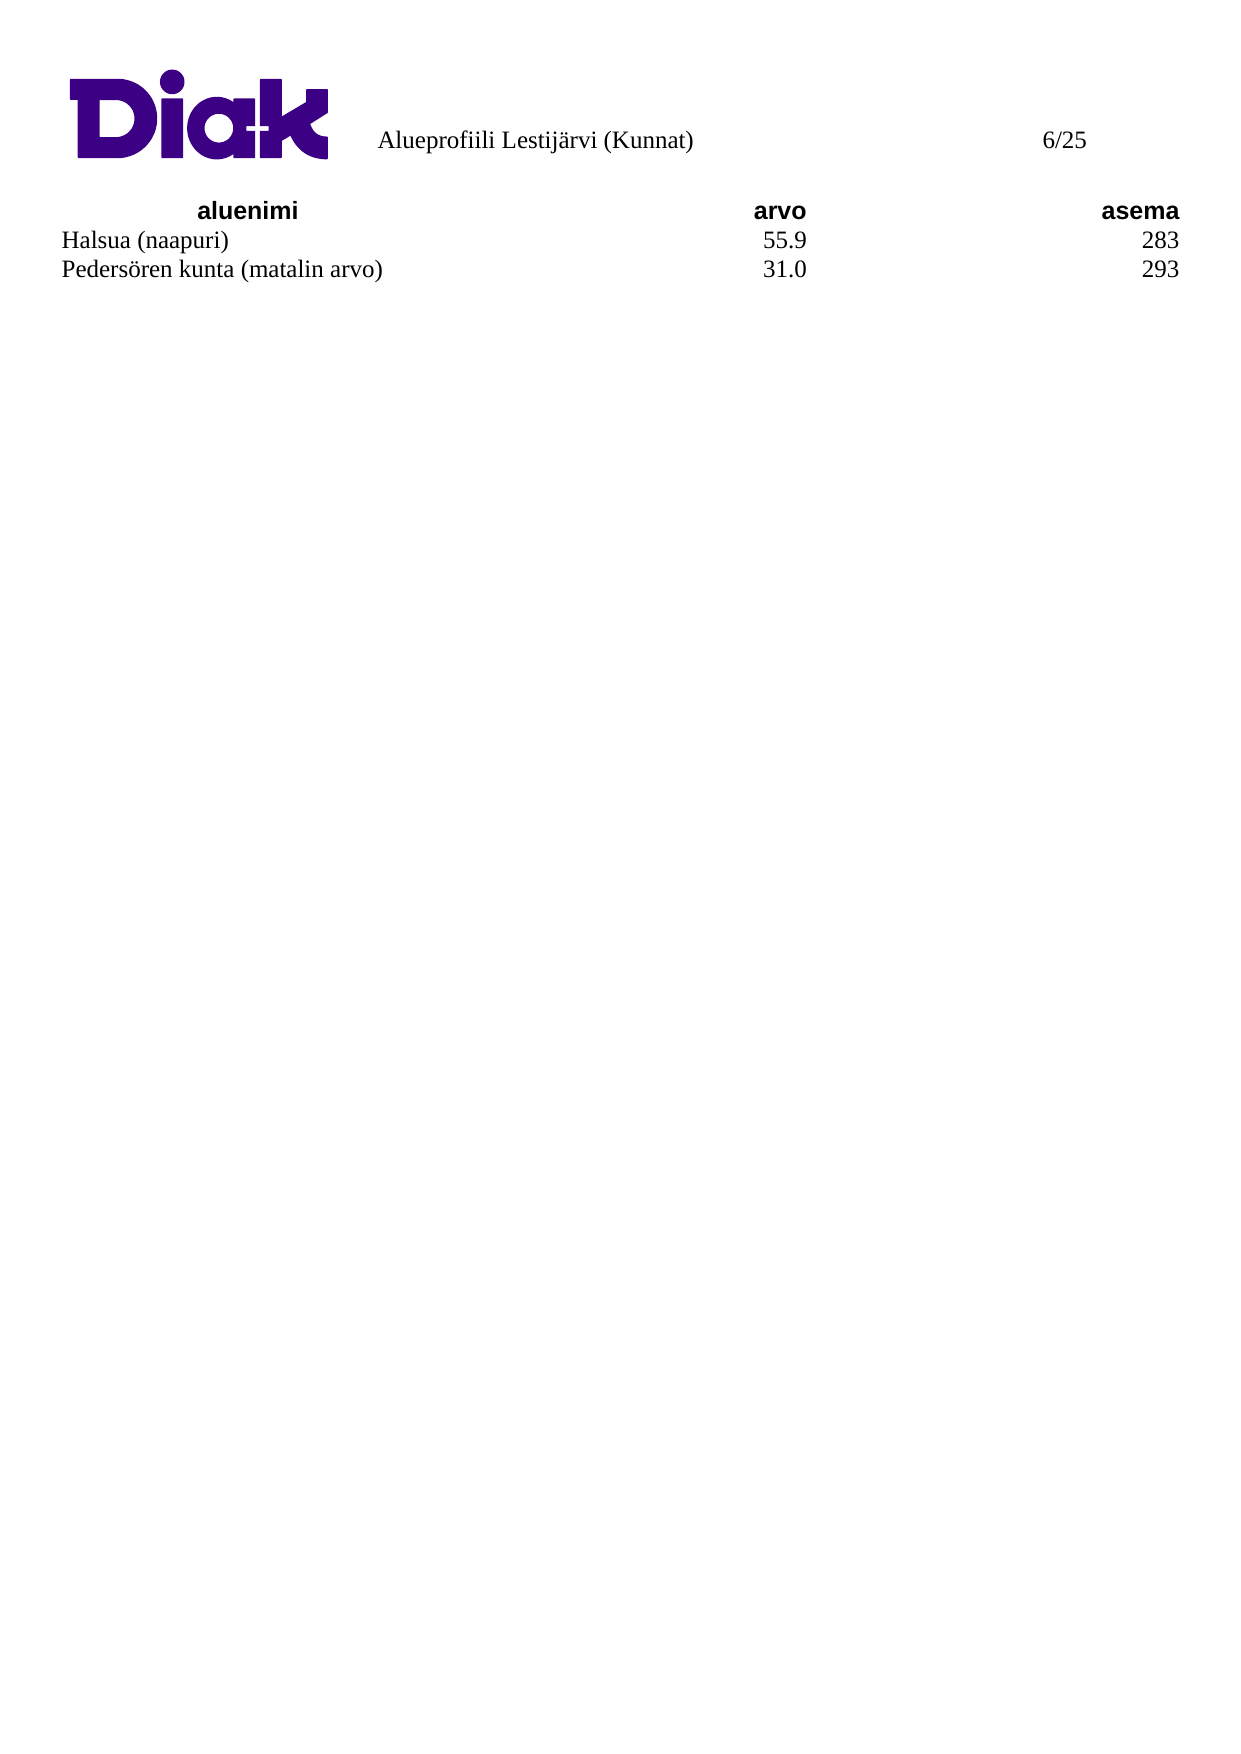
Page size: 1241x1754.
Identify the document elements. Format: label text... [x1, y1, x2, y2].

table_cell 283 [806, 225, 1179, 254]
table_cell Pedersören kunta (matalin arvo) [61, 254, 434, 282]
table_header aluenimi [61, 196, 434, 225]
table_cell 55.9 [434, 225, 806, 254]
table_cell Halsua (naapuri) [61, 225, 434, 254]
table_header arvo [434, 196, 806, 225]
table_cell 293 [806, 254, 1179, 282]
table_cell 31.0 [434, 254, 806, 282]
table_header asema [806, 196, 1179, 225]
